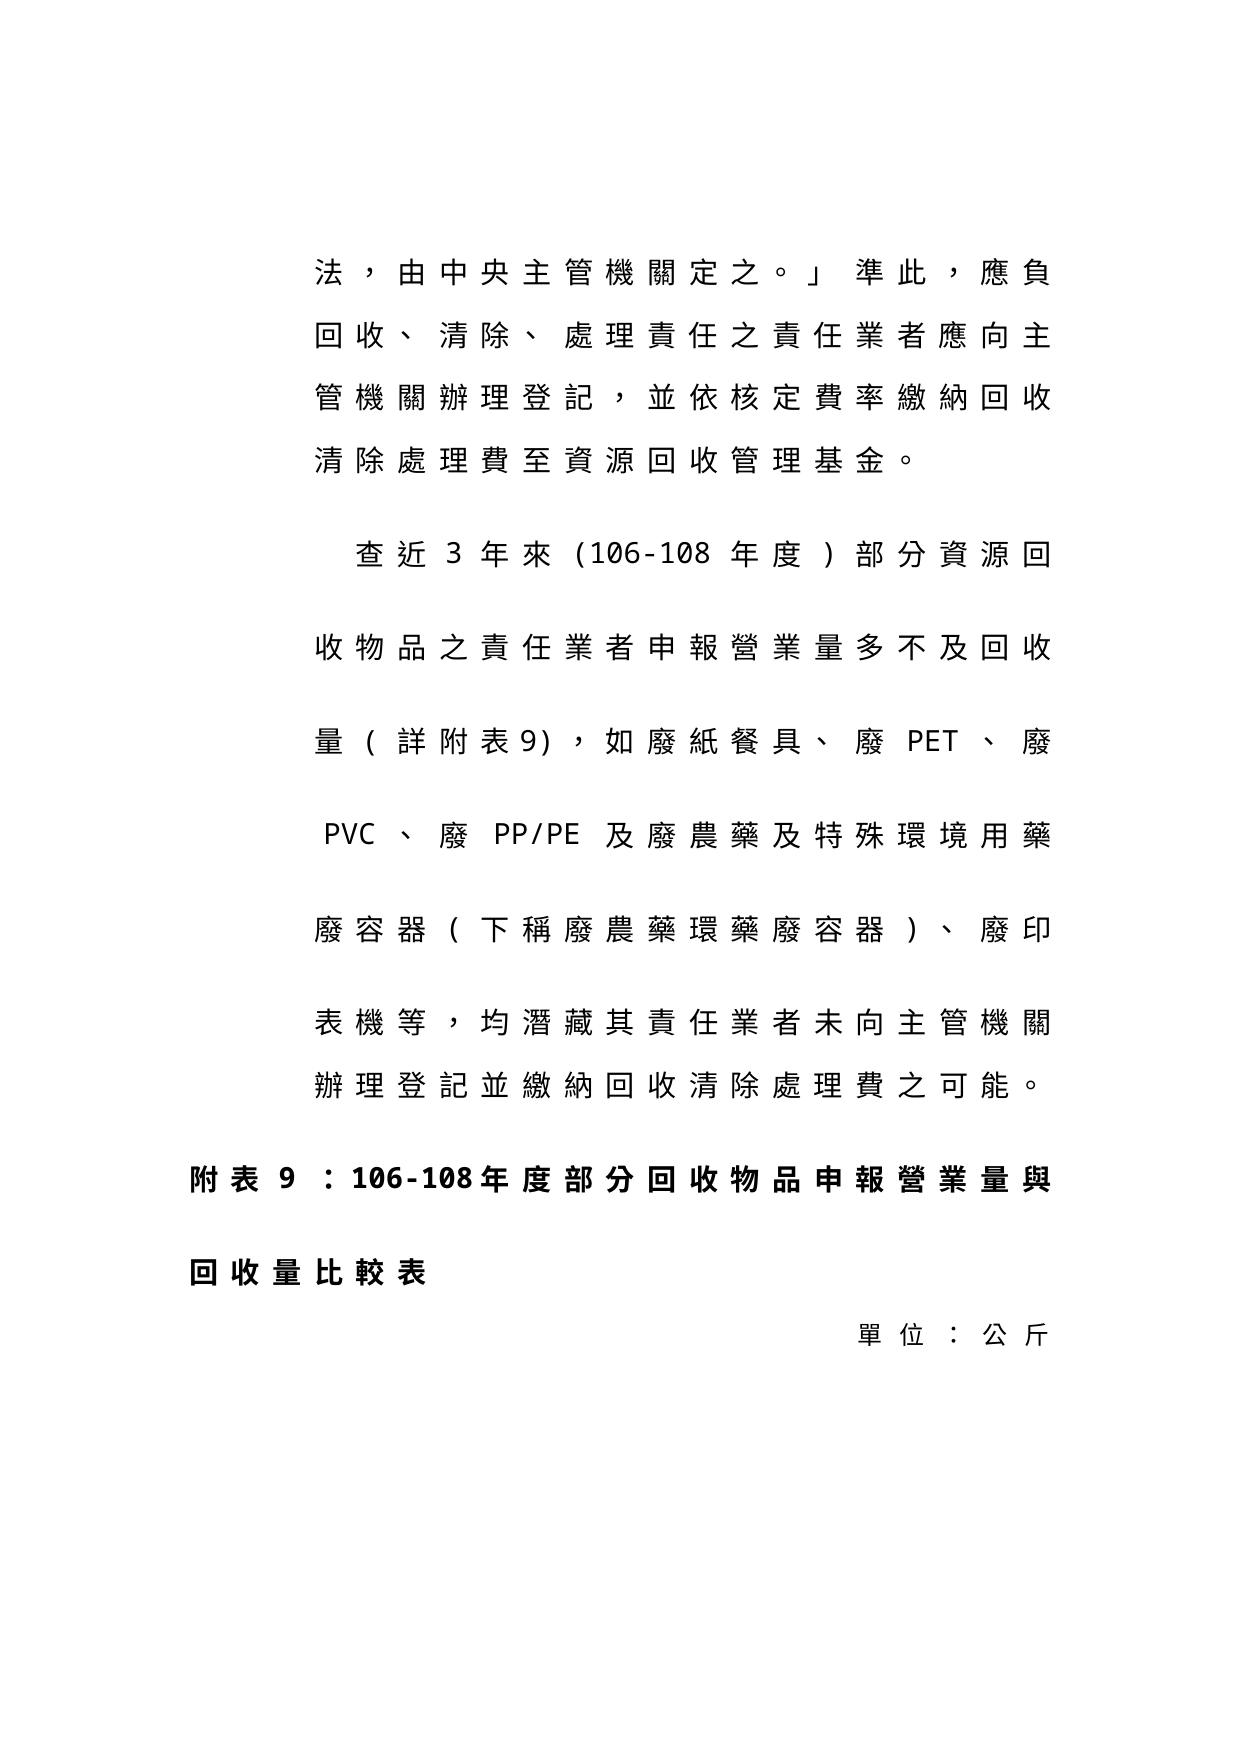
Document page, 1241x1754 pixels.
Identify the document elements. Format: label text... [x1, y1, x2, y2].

text 附表9：106-108年度部分回收物品申報營業量與回收量比較表 [109, 1104, 1058, 1292]
text 查近3年來(106-108年度)部分資源回收物品之責任業者申報營業量多不及回收量(詳附表9)，如廢紙餐具、廢PET、廢PVC、廢PP/PE及廢農藥及特殊環境用藥廢容器(下稱廢農藥環藥廢容器)、廢印表機等，均潛藏其責任業者未向主管機關辦理登記並繳納回收清除處理費之可能。 [271, 479, 1058, 1104]
text 法，由中央主管機關定之。」準此，應負回收、清除、處理責任之責任業者應向主管機關辦理登記，並依核定費率繳納回收清除處理費至資源回收管理基金。 [271, 229, 1058, 479]
text 單位：公斤 [183, 1292, 1058, 1354]
